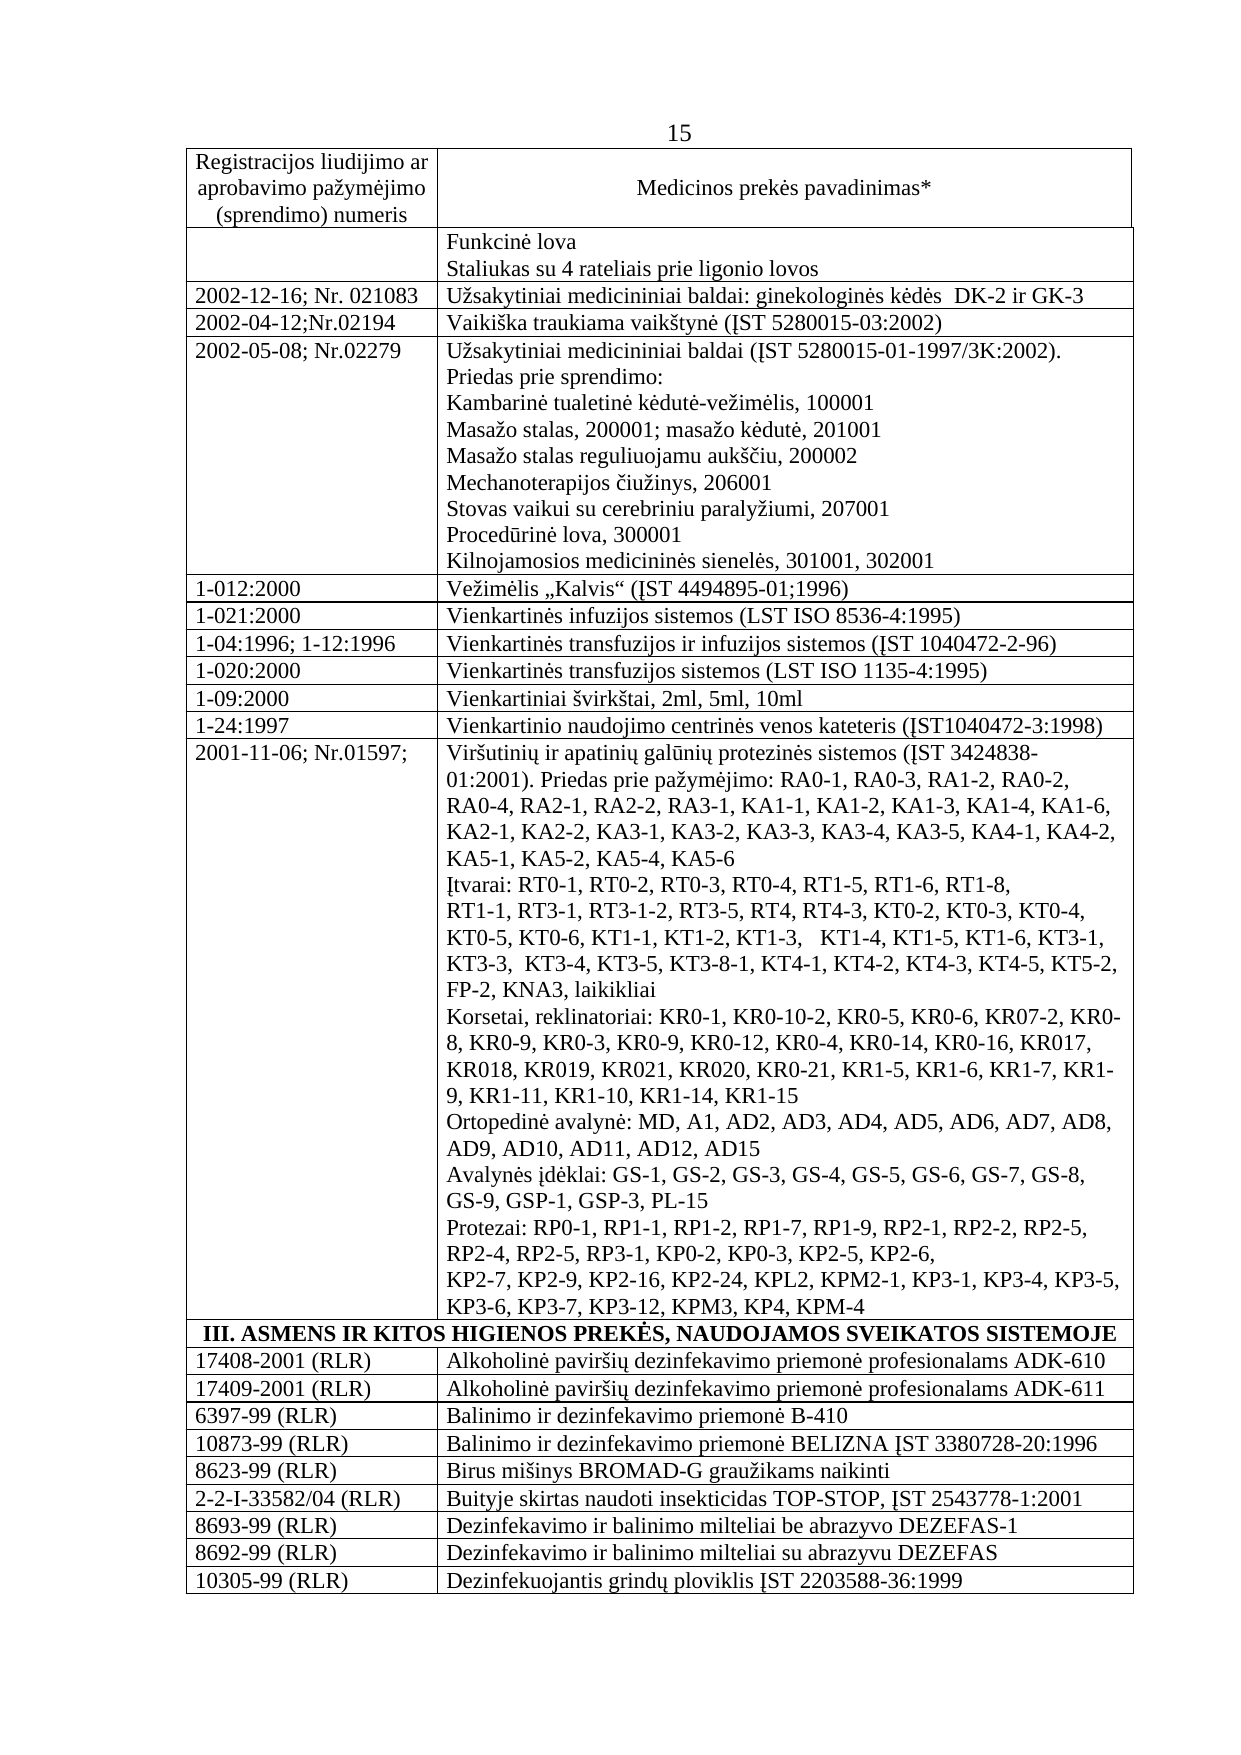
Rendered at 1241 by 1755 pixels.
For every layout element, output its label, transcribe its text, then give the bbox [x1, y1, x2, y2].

table_cell 8693-99 (RLR) [187, 1512, 437, 1538]
table_cell 1-021:2000 [187, 603, 437, 629]
table_cell [187, 228, 437, 281]
table_cell 1-020:2000 [187, 657, 437, 683]
table_cell Funkcinė lova Staliukas su 4 rateliais prie ligonio lovos [438, 228, 1133, 281]
table_cell Alkoholinė paviršių dezinfekavimo priemonė profesionalams ADK-610 [438, 1348, 1133, 1374]
table_cell Balinimo ir dezinfekavimo priemonė B-410 [438, 1403, 1133, 1429]
table_cell 2002-12-16; Nr. 021083 [187, 282, 437, 308]
table_cell 17408-2001 (RLR) [187, 1348, 437, 1374]
table_cell Vienkartinio naudojimo centrinės venos kateteris (ĮST1040472-3:1998) [438, 712, 1133, 738]
table_cell 10873-99 (RLR) [187, 1430, 437, 1456]
table_cell 1-04:1996; 1-12:1996 [187, 630, 437, 656]
table_cell Vienkartinės infuzijos sistemos (LST ISO 8536-4:1995) [438, 603, 1133, 629]
table_cell Birus mišinys BROMAD-G graužikams naikinti [438, 1457, 1133, 1483]
table_cell Dezinfekuojantis grindų ploviklis ĮST 2203588-36:1999 [438, 1567, 1133, 1593]
table_header Registracijos liudijimo ar aprobavimo pažymėjimo (sprendimo) numeris [187, 149, 437, 227]
table_cell 10305-99 (RLR) [187, 1567, 437, 1593]
table_cell 1-012:2000 [187, 575, 437, 601]
table_cell Užsakytiniai medicininiai baldai (ĮST 5280015-01-1997/3K:2002). Priedas prie sprendimo: Kambarinė tualetinė kėdutė-vežimėlis, 100001 Masažo stalas, 200001; masažo kėdutė, 201001 Masažo stalas reguliuojamu aukščiu, 200002 Mechanoterapijos čiužinys, 206001 Stovas vaikui su cerebriniu paralyžiumi, 207001 Procedūrinė lova, 300001 Kilnojamosios medicininės sienelės, 301001, 302001 [438, 337, 1133, 574]
table_cell Užsakytiniai medicininiai baldai: ginekologinės kėdės DK-2 ir GK-3 [438, 282, 1133, 308]
table_cell Buityje skirtas naudoti insekticidas TOP-STOP, ĮST 2543778-1:2001 [438, 1485, 1133, 1511]
table_cell Vaikiška traukiama vaikštynė (ĮST 5280015-03:2002) [438, 309, 1133, 336]
table_cell Viršutinių ir apatinių galūnių protezinės sistemos (ĮST 3424838-01:2001). Priedas prie pažymėjimo: RA0-1, RA0-3, RA1-2, RA0-2, RA0-4, RA2-1, RA2-2, RA3-1, KA1-1, KA1-2, KA1-3, KA1-4, KA1-6, KA2-1, KA2-2, KA3-1, KA3-2, KA3-3, KA3-4, KA3-5, KA4-1, KA4-2, KA5-1, KA5-2, KA5-4, KA5-6 Įtvarai: RT0-1, RT0-2, RT0-3, RT0-4, RT1-5, RT1-6, RT1-8, RT1-1, RT3-1, RT3-1-2, RT3-5, RT4, RT4-3, KT0-2, KT0-3, KT0-4, KT0-5, KT0-6, KT1-1, KT1-2, KT1-3, KT1-4, KT1-5, KT1-6, KT3-1, KT3-3, KT3-4, KT3-5, KT3-8-1, KT4-1, KT4-2, KT4-3, KT4-5, KT5-2, FP-2, KNA3, laikikliai Korsetai, reklinatoriai: KR0-1, KR0-10-2, KR0-5, KR0-6, KR07-2, KR0-8, KR0-9, KR0-3, KR0-9, KR0-12, KR0-4, KR0-14, KR0-16, KR017, KR018, KR019, KR021, KR020, KR0-21, KR1-5, KR1-6, KR1-7, KR1-9, KR1-11, KR1-10, KR1-14, KR1-15 Ortopedinė avalynė: MD, A1, AD2, AD3, AD4, AD5, AD6, AD7, AD8, AD9, AD10, AD11, AD12, AD15 Avalynės įdėklai: GS-1, GS-2, GS-3, GS-4, GS-5, GS-6, GS-7, GS-8, GS-9, GSP-1, GSP-3, PL-15 Protezai: RP0-1, RP1-1, RP1-2, RP1-7, RP1-9, RP2-1, RP2-2, RP2-5, RP2-4, RP2-5, RP3-1, KP0-2, KP0-3, KP2-5, KP2-6, KP2-7, KP2-9, KP2-16, KP2-24, KPL2, KPM2-1, KP3-1, KP3-4, KP3-5, KP3-6, KP3-7, KP3-12, KPM3, KP4, KPM-4 [438, 739, 1133, 1319]
table_cell 2002-04-12;Nr.02194 [187, 309, 437, 336]
table_cell 1-24:1997 [187, 712, 437, 738]
table_cell Dezinfekavimo ir balinimo milteliai be abrazyvo DEZEFAS-1 [438, 1512, 1133, 1538]
table_cell 17409-2001 (RLR) [187, 1375, 437, 1401]
table_cell 2002-05-08; Nr.02279 [187, 337, 437, 574]
table_cell Alkoholinė paviršių dezinfekavimo priemonė profesionalams ADK-611 [438, 1375, 1133, 1401]
table_cell Vienkartinės transfuzijos ir infuzijos sistemos (ĮST 1040472-2-96) [438, 630, 1133, 656]
table_cell 2-2-I-33582/04 (RLR) [187, 1485, 437, 1511]
table_cell Vienkartinės transfuzijos sistemos (LST ISO 1135-4:1995) [438, 657, 1133, 683]
table_cell Vienkartiniai švirkštai, 2ml, 5ml, 10ml [438, 685, 1133, 711]
table_cell III. Asmens ir kitos higienos prekės, naudojamos sveikatos sistemoje [187, 1320, 1133, 1347]
table_cell Dezinfekavimo ir balinimo milteliai su abrazyvu DEZEFAS [438, 1539, 1133, 1566]
table_cell 8692-99 (RLR) [187, 1539, 437, 1566]
table_header Medicinos prekės pavadinimas* [438, 149, 1131, 227]
table_cell Balinimo ir dezinfekavimo priemonė BELIZNA ĮST 3380728-20:1996 [438, 1430, 1133, 1456]
table_cell 1-09:2000 [187, 685, 437, 711]
table_cell 8623-99 (RLR) [187, 1457, 437, 1483]
table_cell 2001-11-06; Nr.01597; [187, 739, 437, 1319]
table_cell Vežimėlis „Kalvis“ (ĮST 4494895-01;1996) [438, 575, 1133, 601]
table_cell 6397-99 (RLR) [187, 1403, 437, 1429]
